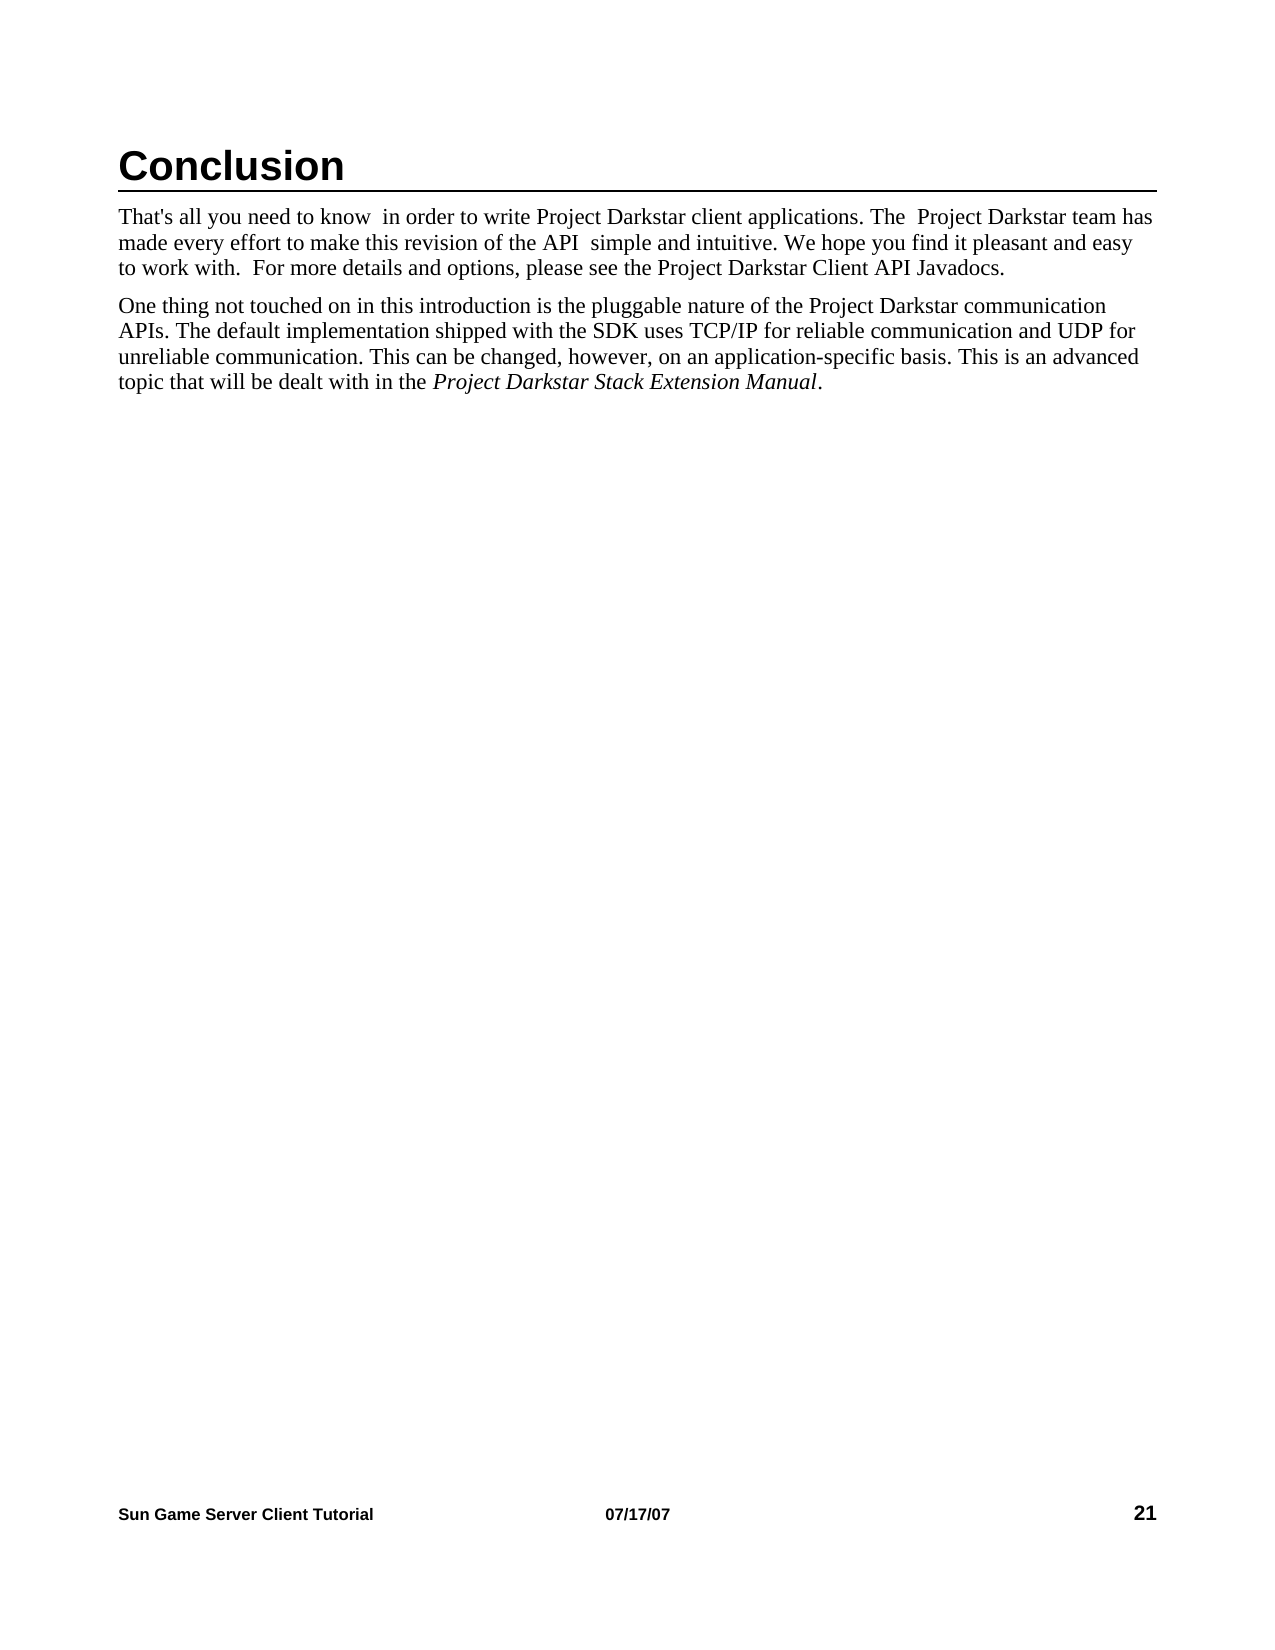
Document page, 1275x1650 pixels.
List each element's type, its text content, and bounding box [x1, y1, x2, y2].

text One thing not touched on in this introduction is the pluggable nature of the Project Darkstar communication APIs. The default implementation shipped with the SDK uses TCP/IP for reliable communication and UDP for unreliable communication. This can be changed, however, on an application-specific basis. This is an advanced topic that will be dealt with in the Project Darkstar Stack Extension Manual. [118, 293, 1157, 395]
subtitle Conclusion [118, 143, 1157, 190]
text That's all you need to know in order to write Project Darkstar client applications. The Project Darkstar team has made every effort to make this revision of the API simple and intuitive. We hope you find it pleasant and easy to work with. For more details and options, please see the Project Darkstar Client API Javadocs. [118, 204, 1157, 281]
